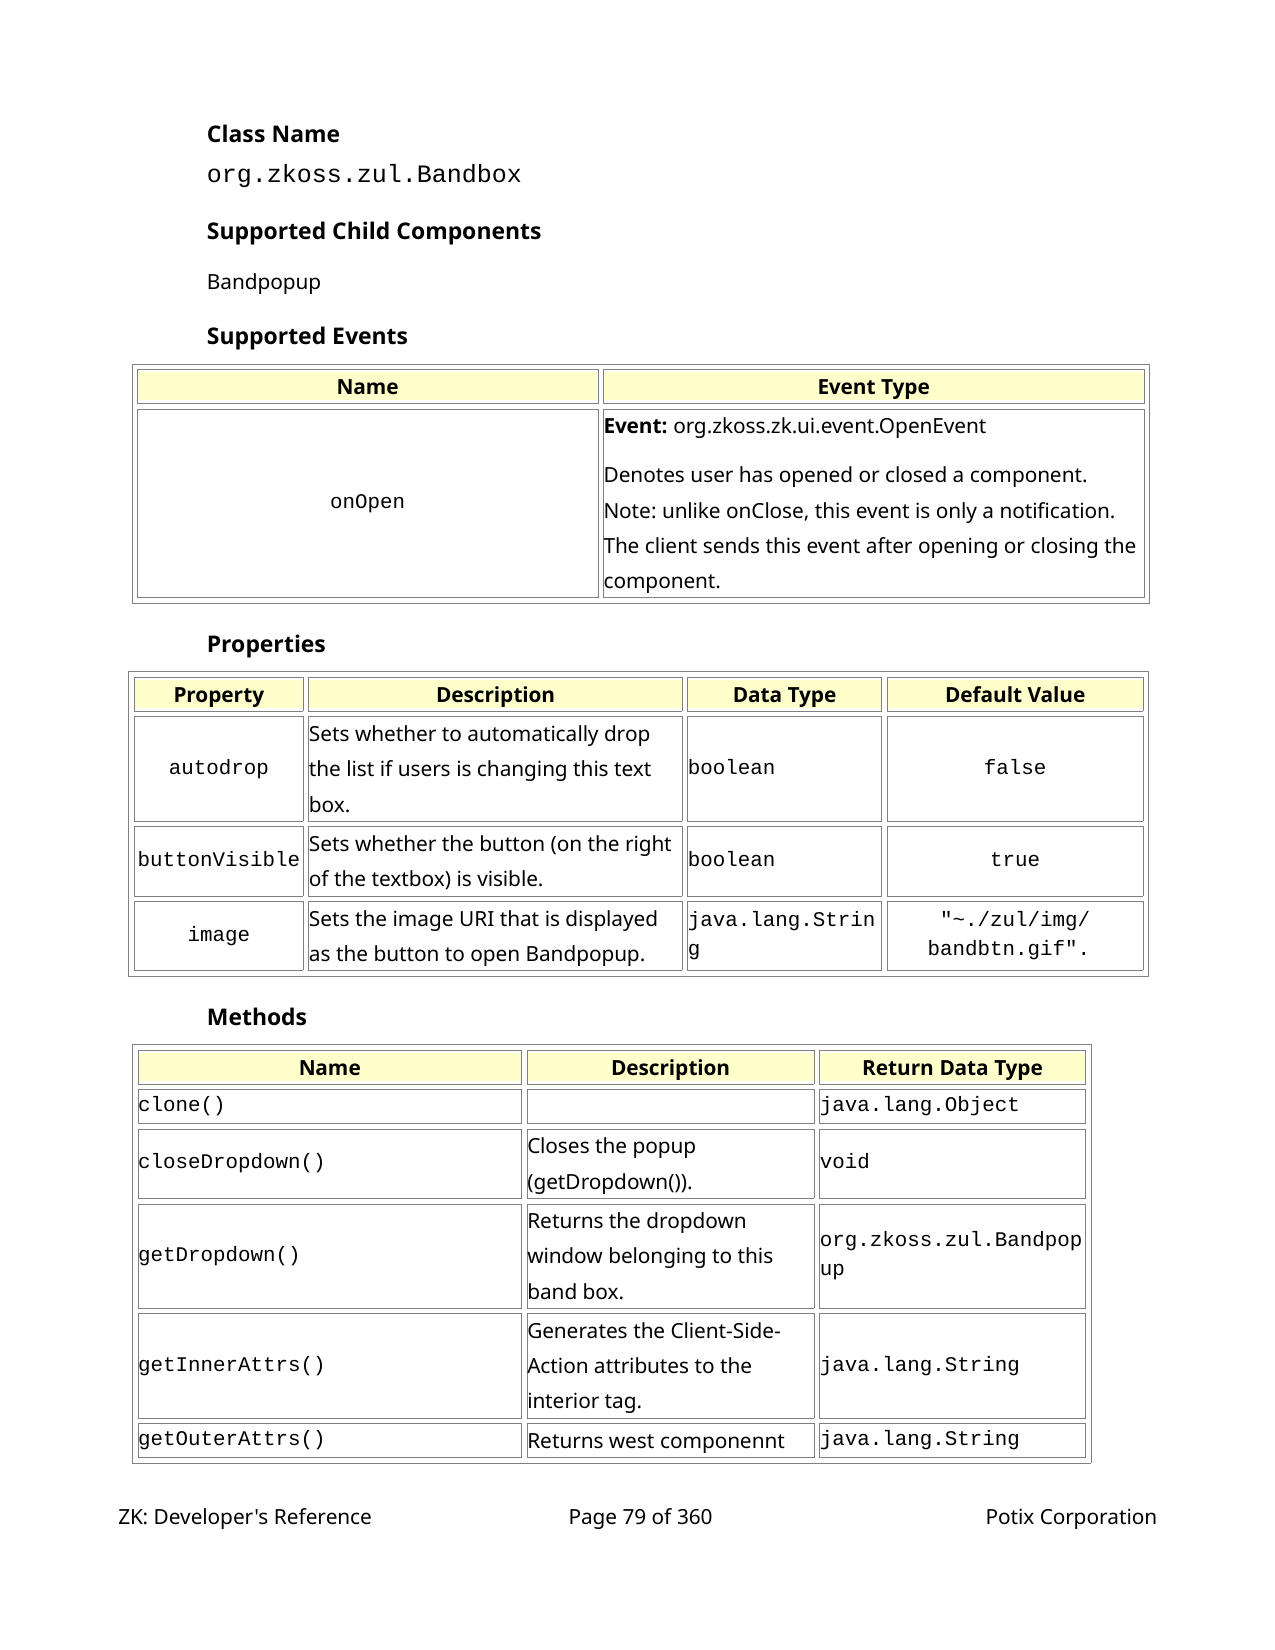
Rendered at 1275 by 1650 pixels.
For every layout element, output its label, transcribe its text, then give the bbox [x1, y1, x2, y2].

table_cell [528, 1090, 814, 1123]
table_cell void [817, 1123, 1088, 1198]
table_header Property [131, 672, 306, 711]
table_cell Sets the image URI that is displayed as the button to open Bandpopup. [306, 896, 685, 970]
table_cell java.lang.Object [817, 1084, 1088, 1123]
table_cell Sets whether the button (on the right of the textbox) is visible. [306, 821, 685, 896]
table_cell Event: org.zkoss.zk.ui.event.OpenEvent Denotes user has opened or closed a component. Note: unlike onClose, this event is only a notification. The client sends this event after opening or closing the component. [600, 403, 1147, 597]
table_cell autodrop [131, 711, 306, 821]
subtitle Class Name [207, 118, 1157, 149]
table_header Default Value [884, 672, 1146, 711]
table_cell image [131, 896, 306, 970]
table_cell getDropdown() [135, 1198, 524, 1308]
table_cell false [884, 711, 1146, 821]
table_cell Generates the Client-Side-Action attributes to the interior tag. [524, 1308, 817, 1418]
table_cell clone() [135, 1084, 524, 1123]
table_cell buttonVisible [131, 821, 306, 896]
table_cell java.lang.String [817, 1418, 1088, 1457]
table_cell closeDropdown() [135, 1123, 524, 1198]
table_cell Returns west componennt [524, 1418, 817, 1457]
table_cell [524, 1084, 817, 1123]
table_cell getInnerAttrs() [135, 1308, 524, 1418]
table_header Event Type [600, 365, 1147, 403]
table_cell org.zkoss.zul.Bandpopup [817, 1198, 1088, 1308]
table_header Name [134, 365, 600, 403]
table_cell getOuterAttrs() [135, 1418, 524, 1457]
text org.zkoss.zul.Bandbox [207, 162, 1157, 190]
table_cell true [884, 821, 1146, 896]
table_cell "~./zul/img/bandbtn.gif". [884, 896, 1146, 970]
table_header Data Type [685, 672, 884, 711]
table_cell onOpen [134, 403, 600, 597]
subtitle Supported Events [207, 320, 1157, 351]
table_cell boolean [685, 711, 884, 821]
subtitle Methods [207, 1001, 1157, 1032]
table_header Name [135, 1045, 524, 1084]
table_cell java.lang.String [685, 896, 884, 970]
table_cell boolean [685, 821, 884, 896]
text Bandpopup [207, 267, 1157, 295]
subtitle Properties [207, 628, 1157, 659]
table_cell Returns the dropdown window belonging to this band box. [524, 1198, 817, 1308]
table_header Description [306, 672, 685, 711]
subtitle Supported Child Components [207, 215, 1157, 246]
table_cell java.lang.String [817, 1308, 1088, 1418]
table_header Description [524, 1045, 817, 1084]
table_cell Sets whether to automatically drop the list if users is changing this text box. [306, 711, 685, 821]
table_header Return Data Type [817, 1045, 1088, 1084]
table_cell Closes the popup (getDropdown()). [524, 1123, 817, 1198]
